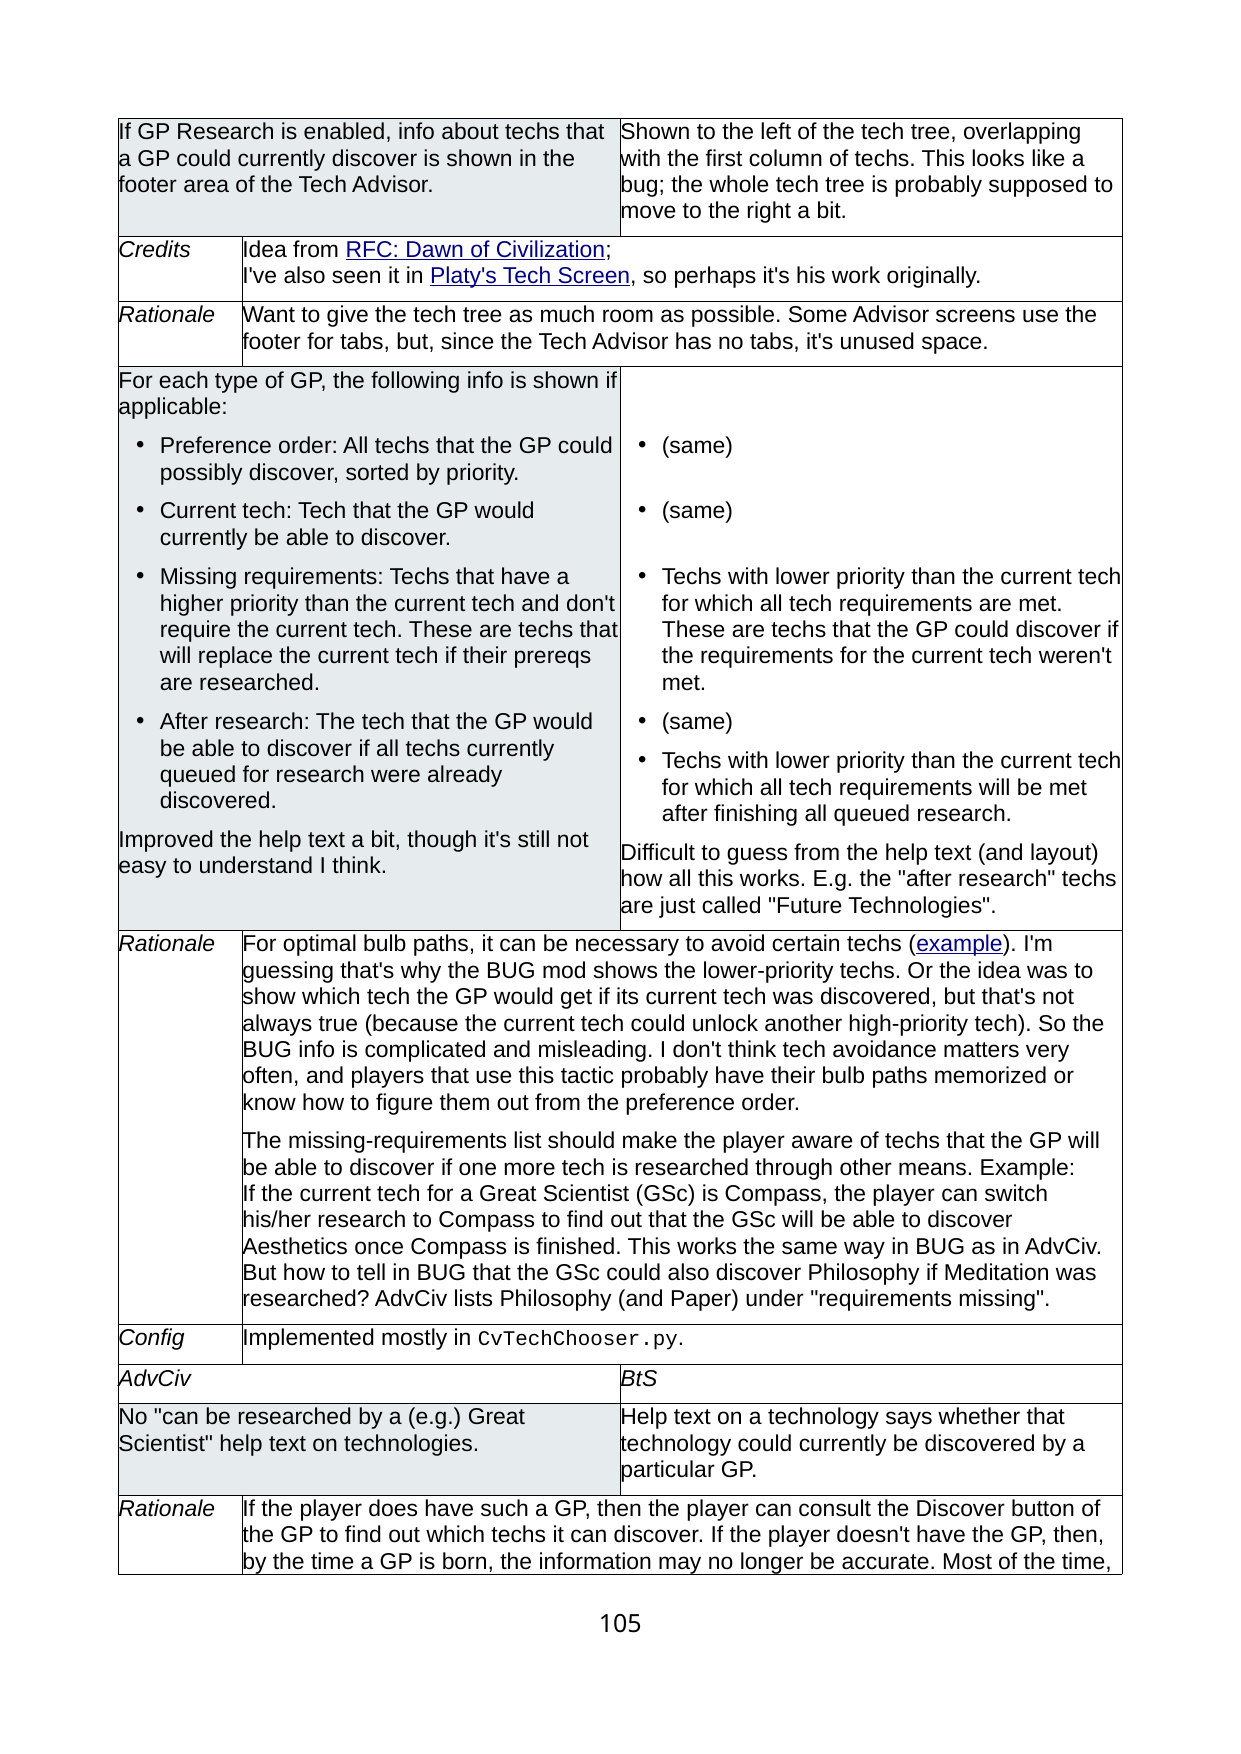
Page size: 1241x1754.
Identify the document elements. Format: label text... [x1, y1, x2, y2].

table_cell Rationale [119, 1496, 242, 1574]
table_cell Idea from RFC: Dawn of Civilization; I've also seen it in Platy's Tech Screen, so perhaps it's his work originally. [243, 237, 1122, 301]
table_cell Config [119, 1325, 242, 1364]
table_cell Credits [119, 237, 242, 301]
table_cell Implemented mostly in CvTechChooser.py. [243, 1325, 1122, 1364]
table_cell For each type of GP, the following info is shown if applicable: Preference order: All techs that the GP could possibly discover, sorted by priority. Current tech: Tech that the GP would currently be able to discover. Missing requirements: Techs that have a higher priority than the current tech and don't require the current tech. These are techs that will replace the current tech if their prereqs are researched. After research: The tech that the GP would be able to discover if all techs currently queued for research were already discovered. Improved the help text a bit, though it's still not easy to understand I think. [119, 367, 620, 930]
table_cell Rationale [119, 302, 242, 366]
table_cell Want to give the tech tree as much room as possible. Some Advisor screens use the footer for tabs, but, since the Tech Advisor has no tabs, it's unused space. [243, 302, 1122, 366]
table_cell No "can be researched by a (e.g.) Great Scientist" help text on technologies. [119, 1404, 620, 1495]
table_cell AdvCiv [119, 1365, 620, 1403]
table_cell Rationale [119, 931, 242, 1324]
table_cell BtS [621, 1365, 1122, 1403]
table_cell If the player does have such a GP, then the player can consult the Discover button of the GP to find out which techs it can discover. If the player doesn't have the GP, then, by the time a GP is born, the information may no longer be accurate. Most of the time, [243, 1496, 1122, 1574]
table_cell If GP Research is enabled, info about techs that a GP could currently discover is shown in the footer area of the Tech Advisor. [119, 119, 620, 236]
table_cell For optimal bulb paths, it can be necessary to avoid certain techs (example). I'm guessing that's why the BUG mod shows the lower-priority techs. Or the idea was to show which tech the GP would get if its current tech was discovered, but that's not always true (because the current tech could unlock another high-priority tech). So the BUG info is complicated and misleading. I don't think tech avoidance matters very often, and players that use this tactic probably have their bulb paths memorized or know how to figure them out from the preference order. The missing-requirements list should make the player aware of techs that the GP will be able to discover if one more tech is researched through other means. Example: If the current tech for a Great Scientist (GSc) is Compass, the player can switch his/her research to Compass to find out that the GSc will be able to discover Aesthetics once Compass is finished. This works the same way in BUG as in AdvCiv. But how to tell in BUG that the GSc could also discover Philosophy if Meditation was researched? AdvCiv lists Philosophy (and Paper) under "requirements missing". [243, 931, 1122, 1324]
table_cell Shown to the left of the tech tree, overlapping with the first column of techs. This looks like a bug; the whole tech tree is probably supposed to move to the right a bit. [621, 119, 1122, 236]
table_cell Help text on a technology says whether that technology could currently be discovered by a particular GP. [621, 1404, 1122, 1495]
table_cell (same) (same) Techs with lower priority than the current tech for which all tech requirements are met. These are techs that the GP could discover if the requirements for the current tech weren't met. (same) Techs with lower priority than the current tech for which all tech requirements will be met after finishing all queued research. Difficult to guess from the help text (and layout) how all this works. E.g. the "after research" techs are just called "Future Technologies". [621, 367, 1122, 930]
